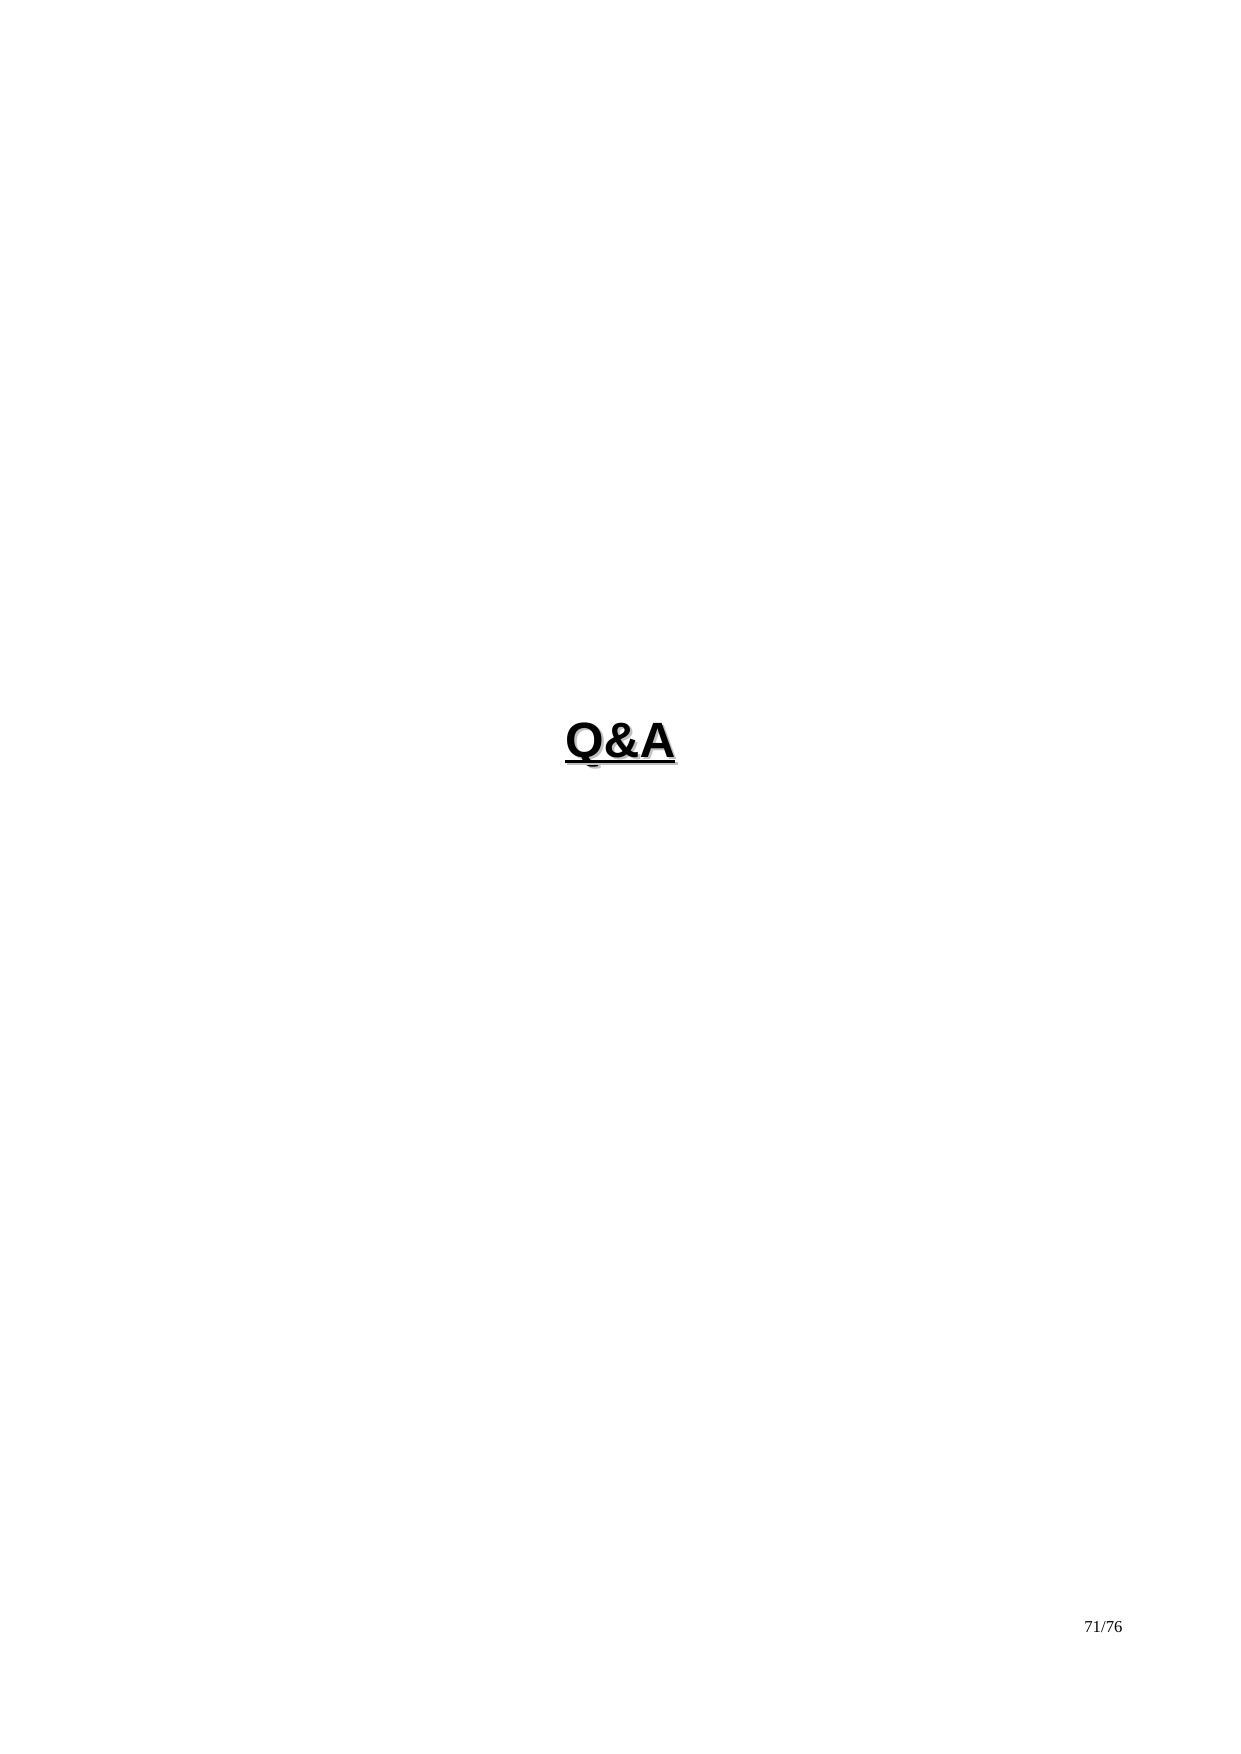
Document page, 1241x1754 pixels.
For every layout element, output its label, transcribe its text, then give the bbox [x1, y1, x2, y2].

subtitle Q&A [118, 711, 1122, 768]
